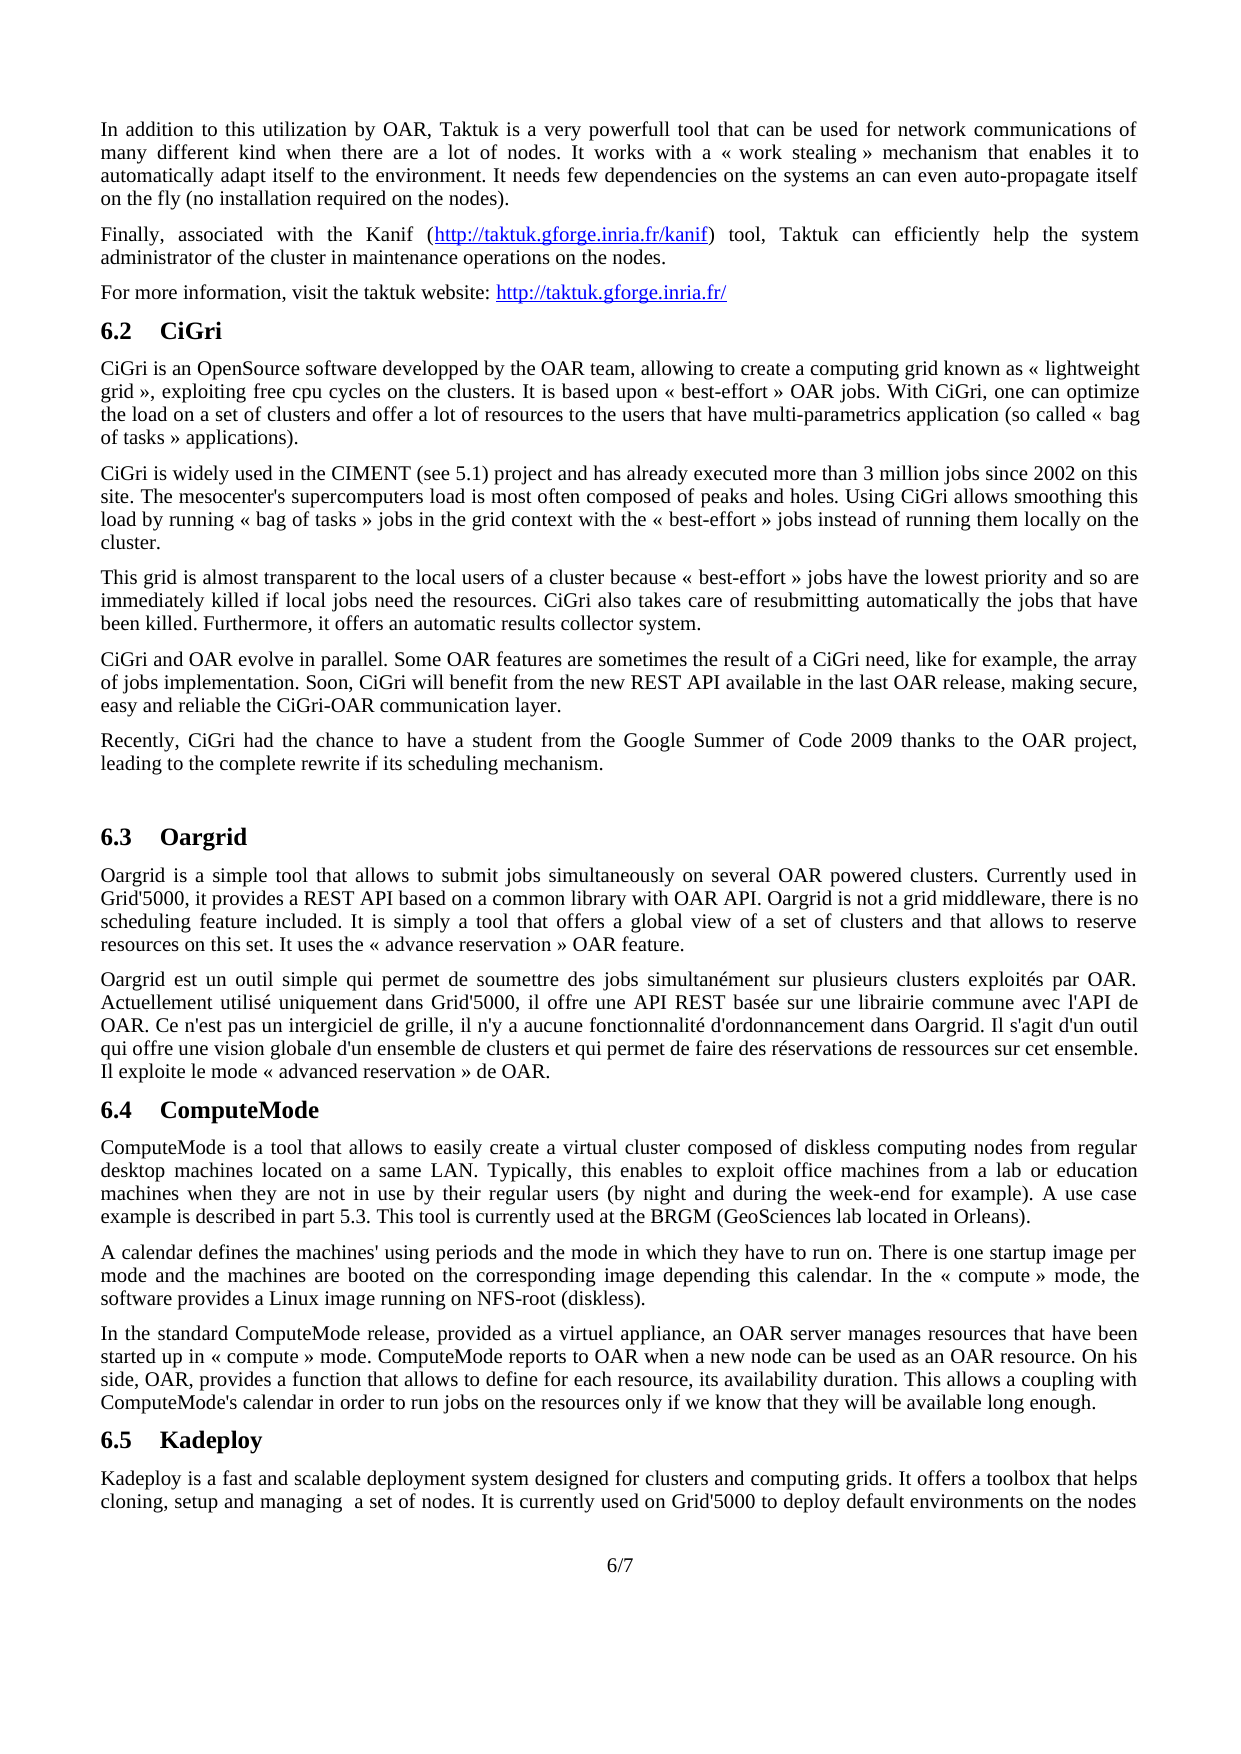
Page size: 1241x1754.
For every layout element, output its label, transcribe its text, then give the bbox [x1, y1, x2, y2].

text Oargrid est un outil simple qui permet de soumettre des jobs simultanément sur plusieurs clusters exploités par OAR. Actuellement utilisé uniquement dans Grid'5000, il offre une API REST basée sur une librairie commune avec l'API de OAR. Ce n'est pas un intergiciel de grille, il n'y a aucune fonctionnalité d'ordonnancement dans Oargrid. Il s'agit d'un outil qui offre une vision globale d'un ensemble de clusters et qui permet de faire des réservations de ressources sur cet ensemble. Il exploite le mode « advanced reservation » de OAR. [100, 968, 1140, 1083]
text CiGri is widely used in the CIMENT (see 5.1) project and has already executed more than 3 million jobs since 2002 on this site. The mesocenter's supercomputers load is most often composed of peaks and holes. Using CiGri allows smoothing this load by running « bag of tasks » jobs in the grid context with the « best-effort » jobs instead of running them locally on the cluster. [100, 462, 1140, 554]
subtitle CiGri [100, 317, 1140, 344]
text A calendar defines the machines' using periods and the mode in which they have to run on. There is one startup image per mode and the machines are booted on the corresponding image depending this calendar. In the « compute » mode, the software provides a Linux image running on NFS-root (diskless). [100, 1241, 1140, 1309]
subtitle ComputeMode [100, 1096, 1140, 1123]
text Oargrid is a simple tool that allows to submit jobs simultaneously on several OAR powered clusters. Currently used in Grid'5000, it provides a REST API based on a common library with OAR API. Oargrid is not a grid middleware, there is no scheduling feature included. It is simply a tool that offers a global view of a set of clusters and that allows to reserve resources on this set. It uses the « advance reservation » OAR feature. [100, 863, 1140, 956]
text Recently, CiGri had the chance to have a student from the Google Summer of Code 2009 thanks to the OAR project, leading to the complete rewrite if its scheduling mechanism. [100, 729, 1140, 775]
text This grid is almost transparent to the local users of a cluster because « best-effort » jobs have the lowest priority and so are immediately killed if local jobs need the resources. CiGri also takes care of resubmitting automatically the jobs that have been killed. Furthermore, it offers an automatic results collector system. [100, 566, 1140, 635]
text CiGri and OAR evolve in parallel. Some OAR features are sometimes the result of a CiGri need, like for example, the array of jobs implementation. Soon, CiGri will benefit from the new REST API available in the last OAR release, making secure, easy and reliable the CiGri-OAR communication layer. [100, 648, 1140, 717]
text For more information, visit the taktuk website: http://taktuk.gforge.inria.fr/ [100, 281, 1140, 304]
text In addition to this utilization by OAR, Taktuk is a very powerfull tool that can be used for network communications of many different kind when there are a lot of nodes. It works with a « work stealing » mechanism that enables it to automatically adapt itself to the environment. It needs few dependencies on the systems an can even auto-propagate itself on the fly (no installation required on the nodes). [100, 118, 1140, 210]
text Kadeploy is a fast and scalable deployment system designed for clusters and computing grids. It offers a toolbox that helps cloning, setup and managing a set of nodes. It is currently used on Grid'5000 to deploy default environments on the nodes [100, 1467, 1140, 1513]
subtitle Oargrid [100, 823, 1140, 851]
subtitle Kadeploy [100, 1427, 1140, 1454]
text ComputeMode is a tool that allows to easily create a virtual cluster composed of diskless computing nodes from regular desktop machines located on a same LAN. Typically, this enables to exploit office machines from a lab or education machines when they are not in use by their regular users (by night and during the week-end for example). A use case example is described in part 5.3. This tool is currently used at the BRGM (GeoSciences lab located in Orleans). [100, 1136, 1140, 1228]
text In the standard ComputeMode release, provided as a virtuel appliance, an OAR server manages resources that have been started up in « compute » mode. ComputeMode reports to OAR when a new node can be used as an OAR resource. On his side, OAR, provides a function that allows to define for each resource, its availability duration. This allows a coupling with ComputeMode's calendar in order to run jobs on the resources only if we know that they will be available long enough. [100, 1322, 1140, 1414]
text CiGri is an OpenSource software developped by the OAR team, allowing to create a computing grid known as « lightweight grid », exploiting free cpu cycles on the clusters. It is based upon « best-effort » OAR jobs. With CiGri, one can optimize the load on a set of clusters and offer a lot of resources to the users that have multi-parametrics application (so called « bag of tasks » applications). [100, 357, 1140, 449]
text Finally, associated with the Kanif (http://taktuk.gforge.inria.fr/kanif) tool, Taktuk can efficiently help the system administrator of the cluster in maintenance operations on the nodes. [100, 223, 1140, 269]
